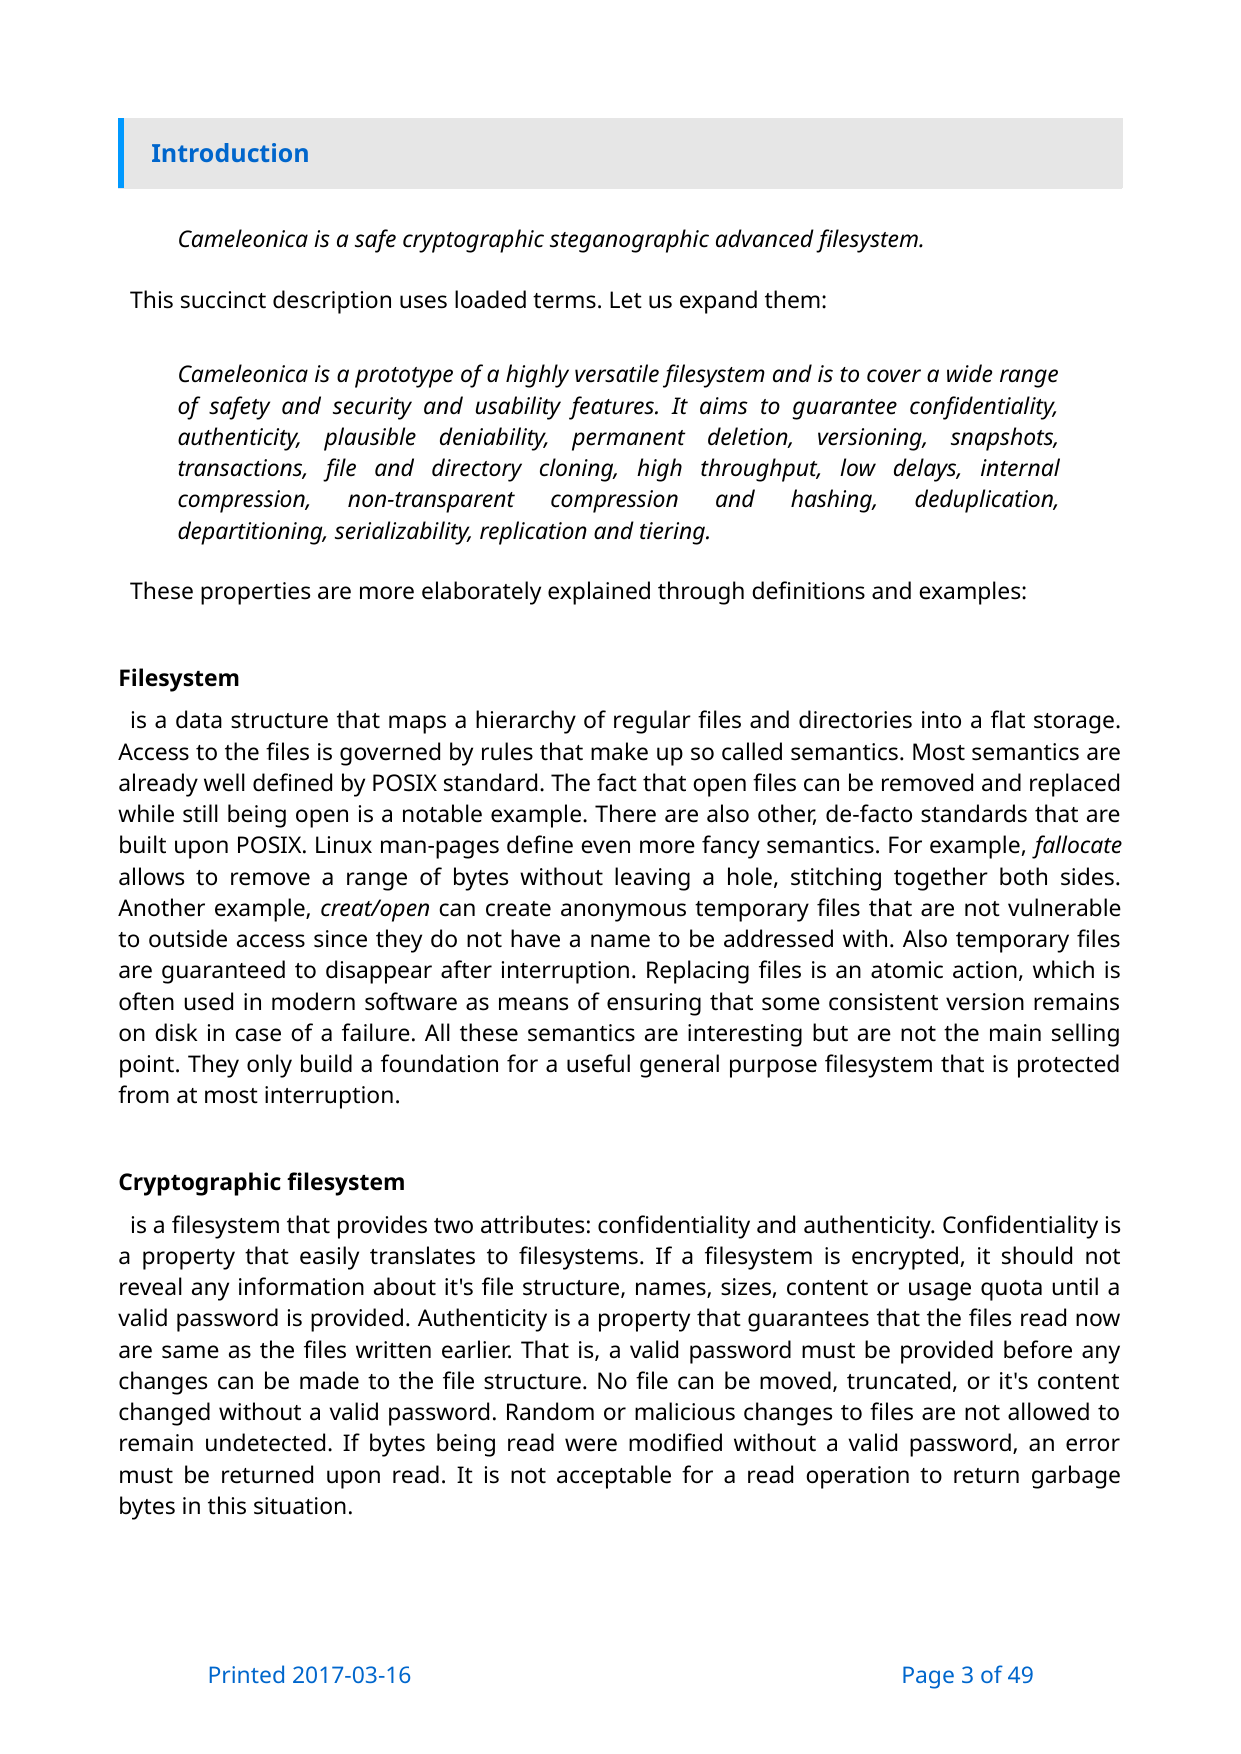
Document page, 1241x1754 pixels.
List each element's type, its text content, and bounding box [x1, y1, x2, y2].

text Cameleonica is a safe cryptographic steganographic advanced filesystem. [177, 223, 1063, 254]
subtitle Introduction [124, 119, 1122, 188]
text This succinct description uses loaded terms. Let us expand them: [118, 284, 1122, 315]
text These properties are more elaborately explained through definitions and examples: [118, 575, 1122, 607]
text Cameleonica is a prototype of a highly versatile filesystem and is to cover a wide range of safety and security and usability features. It aims to guarantee confidentiality, authenticity, plausible deniability, permanent deletion, versioning, snapshots, transactions, file and directory cloning, high throughput, low delays, internal compression, non-transparent compression and hashing, deduplication, departitioning, serializability, replication and tiering. [177, 358, 1063, 546]
text is a data structure that maps a hierarchy of regular files and directories into a flat storage. Access to the files is governed by rules that make up so called semantics. Most semantics are already well defined by POSIX standard. The fact that open files can be removed and replaced while still being open is a notable example. There are also other, de-facto standards that are built upon POSIX. Linux man-pages define even more fancy semantics. For example, fallocate allows to remove a range of bytes without leaving a hole, stitching together both sides. Another example, creat/open can create anonymous temporary files that are not vulnerable to outside access since they do not have a name to be addressed with. Also temporary files are guaranteed to disappear after interruption. Replacing files is an atomic action, which is often used in modern software as means of ensuring that some consistent version remains on disk in case of a failure. All these semantics are interesting but are not the main selling point. They only build a foundation for a useful general purpose filesystem that is protected from at most interruption. [118, 704, 1122, 1111]
text is a filesystem that provides two attributes: confidentiality and authenticity. Confidentiality is a property that easily translates to filesystems. If a filesystem is encrypted, it should not reveal any information about it's file structure, names, sizes, content or usage quota until a valid password is provided. Authenticity is a property that guarantees that the files read now are same as the files written earlier. That is, a valid password must be provided before any changes can be made to the file structure. No file can be moved, truncated, or it's content changed without a valid password. Random or malicious changes to files are not allowed to remain undetected. If bytes being read were modified without a valid password, an error must be returned upon read. It is not acceptable for a read operation to return garbage bytes in this situation. [118, 1209, 1122, 1521]
subtitle Filesystem [118, 661, 1122, 693]
subtitle Cryptographic filesystem [118, 1166, 1122, 1197]
